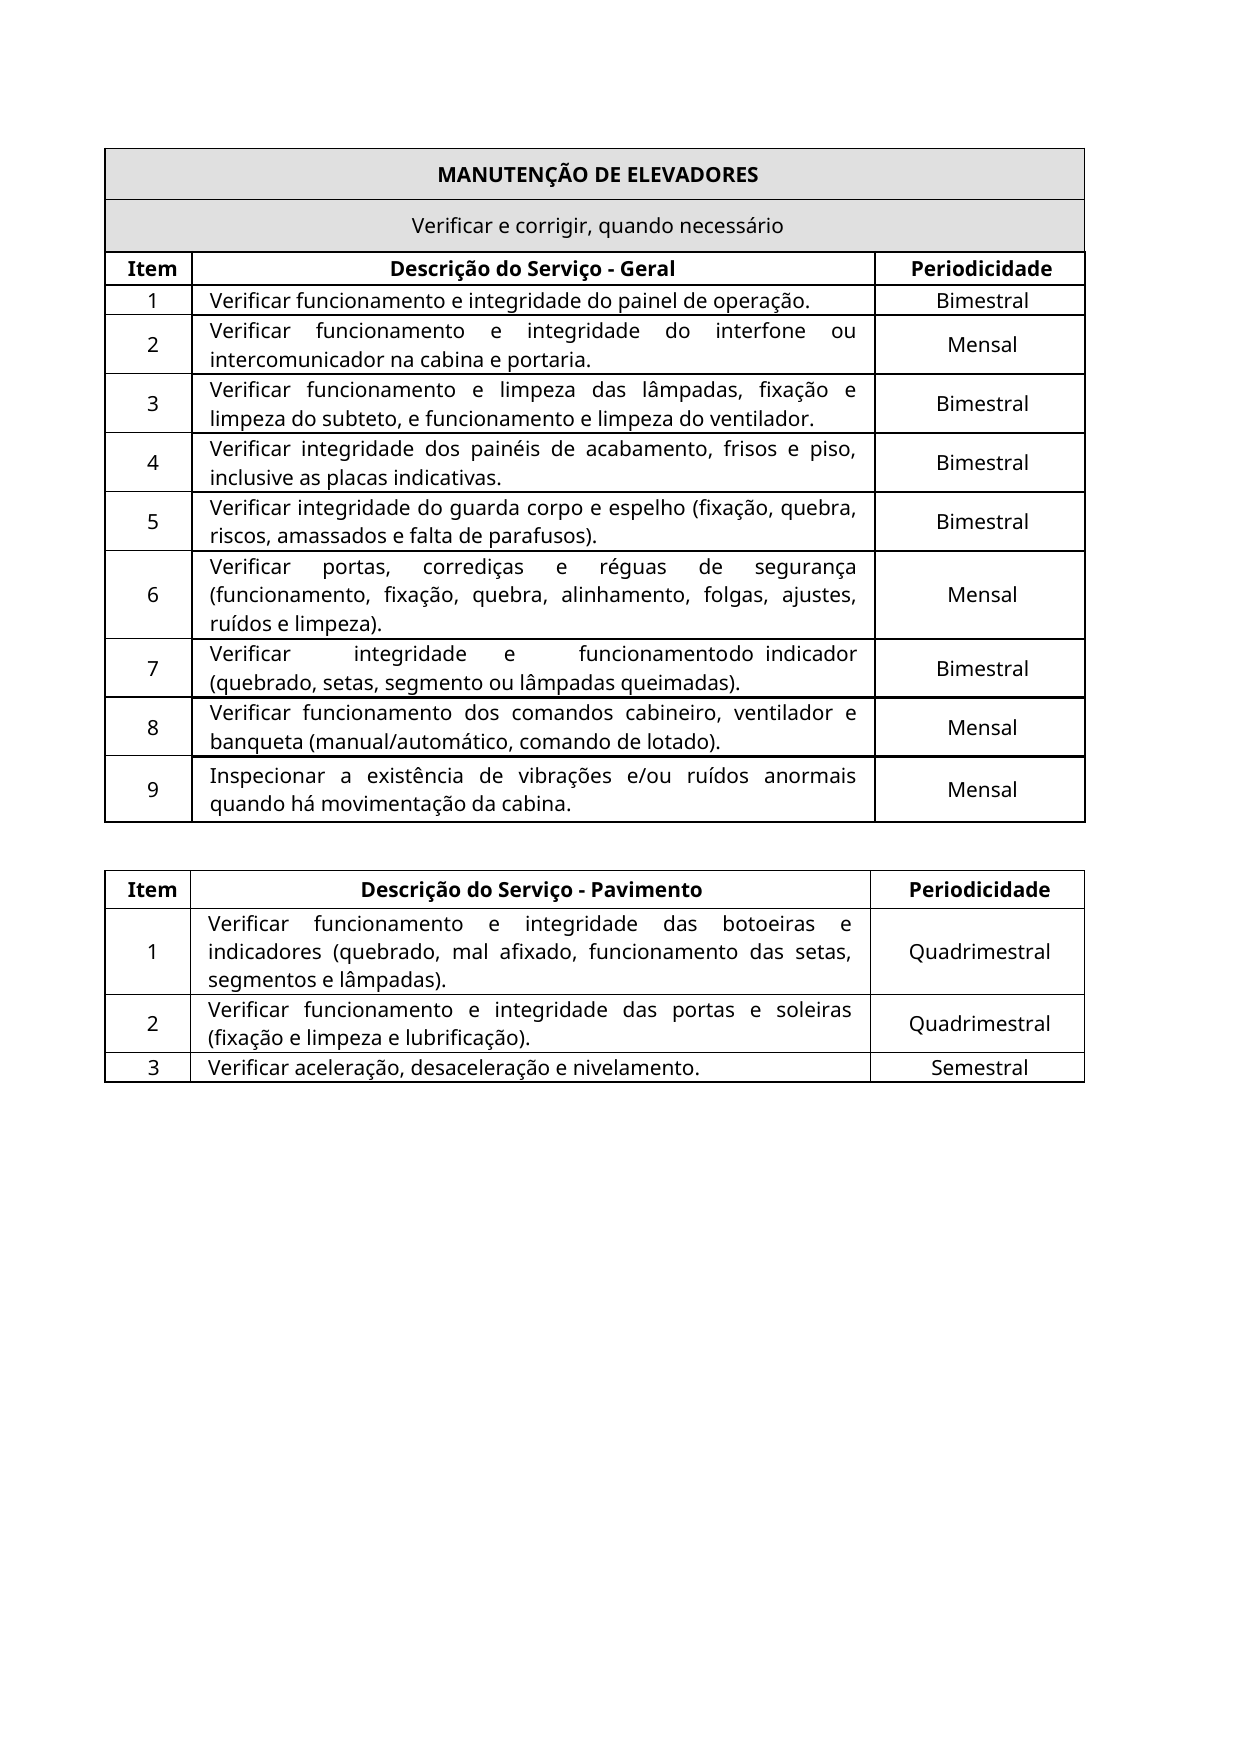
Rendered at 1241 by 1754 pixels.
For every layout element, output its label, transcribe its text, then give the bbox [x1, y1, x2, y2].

table_cell 9 [106, 756, 191, 821]
table_cell Bimestral [876, 493, 1084, 550]
table_header Descrição do Serviço - Pavimento [191, 871, 870, 908]
table_cell 4 [106, 433, 191, 491]
table_cell Mensal [876, 552, 1084, 637]
table_cell Verificar integridade e funcionamento do indicador (quebrado, setas, segmento ou lâmpadas queimadas). [193, 640, 874, 696]
table_cell Verificar integridade dos painéis de acabamento, frisos e piso, inclusive as placas indicativas. [193, 434, 874, 491]
table_cell Bimestral [876, 434, 1084, 491]
table_cell Bimestral [876, 375, 1084, 432]
table_cell Periodicidade [876, 253, 1084, 284]
table_cell Verificar portas, corrediças e réguas de segurança (funcionamento, fixação, quebra, alinhamento, folgas, ajustes, ruídos e limpeza). [193, 552, 874, 637]
table_cell Verificar funcionamento e limpeza das lâmpadas, fixação e limpeza do subteto, e funcionamento e limpeza do ventilador. [193, 375, 874, 432]
table_cell 1 [106, 909, 190, 994]
table_cell Verificar funcionamento e integridade do interfone ou intercomunicador na cabina e portaria. [193, 316, 874, 373]
table_cell Verificar aceleração, desaceleração e nivelamento. [191, 1053, 870, 1081]
table_cell Verificar funcionamento e integridade das botoeiras e indicadores (quebrado, mal afixado, funcionamento das setas, segmentos e lâmpadas). [191, 909, 870, 994]
table_cell Item [106, 253, 191, 284]
table_cell 8 [106, 698, 191, 755]
table_cell Semestral [871, 1053, 1084, 1081]
table_cell 3 [106, 374, 191, 432]
table_cell 1 [106, 286, 191, 314]
table_cell Bimestral [876, 286, 1084, 314]
table_cell Mensal [876, 758, 1084, 821]
table_cell Quadrimestral [871, 909, 1084, 994]
table_header Item [106, 871, 190, 908]
table_cell 2 [106, 995, 190, 1052]
table_cell Mensal [876, 699, 1084, 755]
table_cell 7 [106, 639, 191, 696]
table_cell Descrição do Serviço - Geral [193, 253, 874, 284]
table_cell Verificar funcionamento e integridade das portas e soleiras (fixação e limpeza e lubrificação). [191, 995, 870, 1052]
table_header MANUTENÇÃO DE ELEVADORES [106, 149, 1084, 199]
table_cell Verificar e corrigir, quando necessário [106, 200, 1084, 251]
table_cell Verificar funcionamento dos comandos cabineiro, ventilador e banqueta (manual/automático, comando de lotado). [193, 699, 874, 755]
table_cell Mensal [876, 316, 1084, 373]
table_cell Verificar funcionamento e integridade do painel de operação. [193, 286, 874, 314]
table_cell 6 [106, 551, 191, 637]
table_cell Verificar integridade do guarda corpo e espelho (fixação, quebra, riscos, amassados e falta de parafusos). [193, 493, 874, 550]
table_cell 3 [106, 1053, 190, 1081]
table_cell Inspecionar a existência de vibrações e/ou ruídos anormais quando há movimentação da cabina. [193, 758, 874, 821]
table_header Periodicidade [871, 871, 1084, 908]
table_cell Bimestral [876, 640, 1084, 696]
table_cell Quadrimestral [871, 995, 1084, 1052]
table_cell 5 [106, 492, 191, 550]
table_cell 2 [106, 315, 191, 373]
